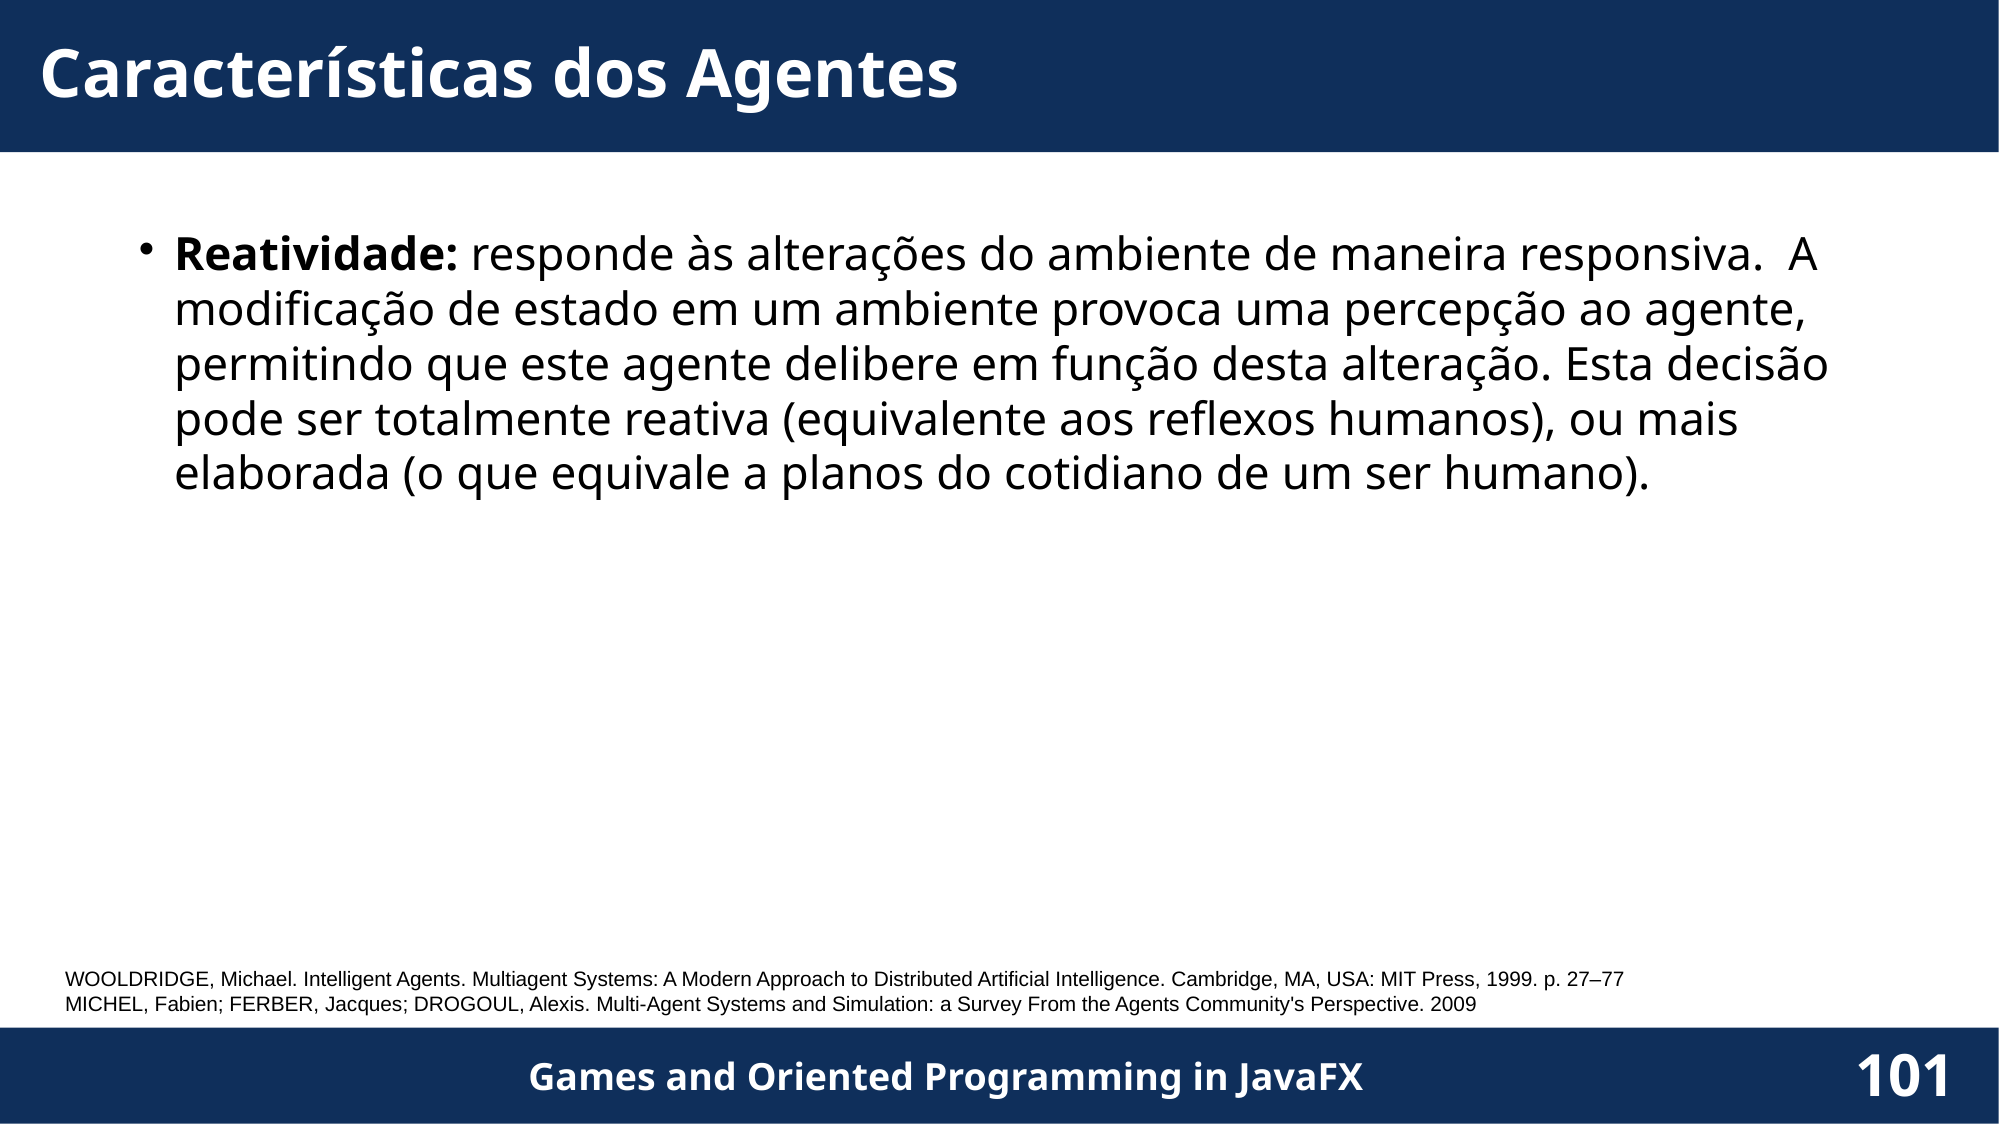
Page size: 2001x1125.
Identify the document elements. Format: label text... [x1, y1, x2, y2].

text_box Características dos Agentes [25, 23, 1999, 119]
text_box WOOLDRIDGE, Michael. Intelligent Agents. Multiagent Systems: A Modern Approach to Distributed Artificial Intelligence. Cambridge, MA, USA: MIT Press, 1999. p. 27–77 MICHEL, Fabien; FERBER, Jacques; DROGOUL, Alexis. Multi-Agent Systems and Simulation: a Survey From the Agents Community's Perspective. 2009 [50, 958, 1969, 1024]
text_box Reatividade: responde às alterações do ambiente de maneira responsiva. A modificação de estado em um ambiente provoca uma percepção ao agente, permitindo que este agente delibere em função desta alteração. Esta decisão pode ser totalmente reativa (equivalente aos reflexos humanos), ou mais elaborada (o que equivale a planos do cotidiano de um ser humano). [88, 216, 1949, 617]
